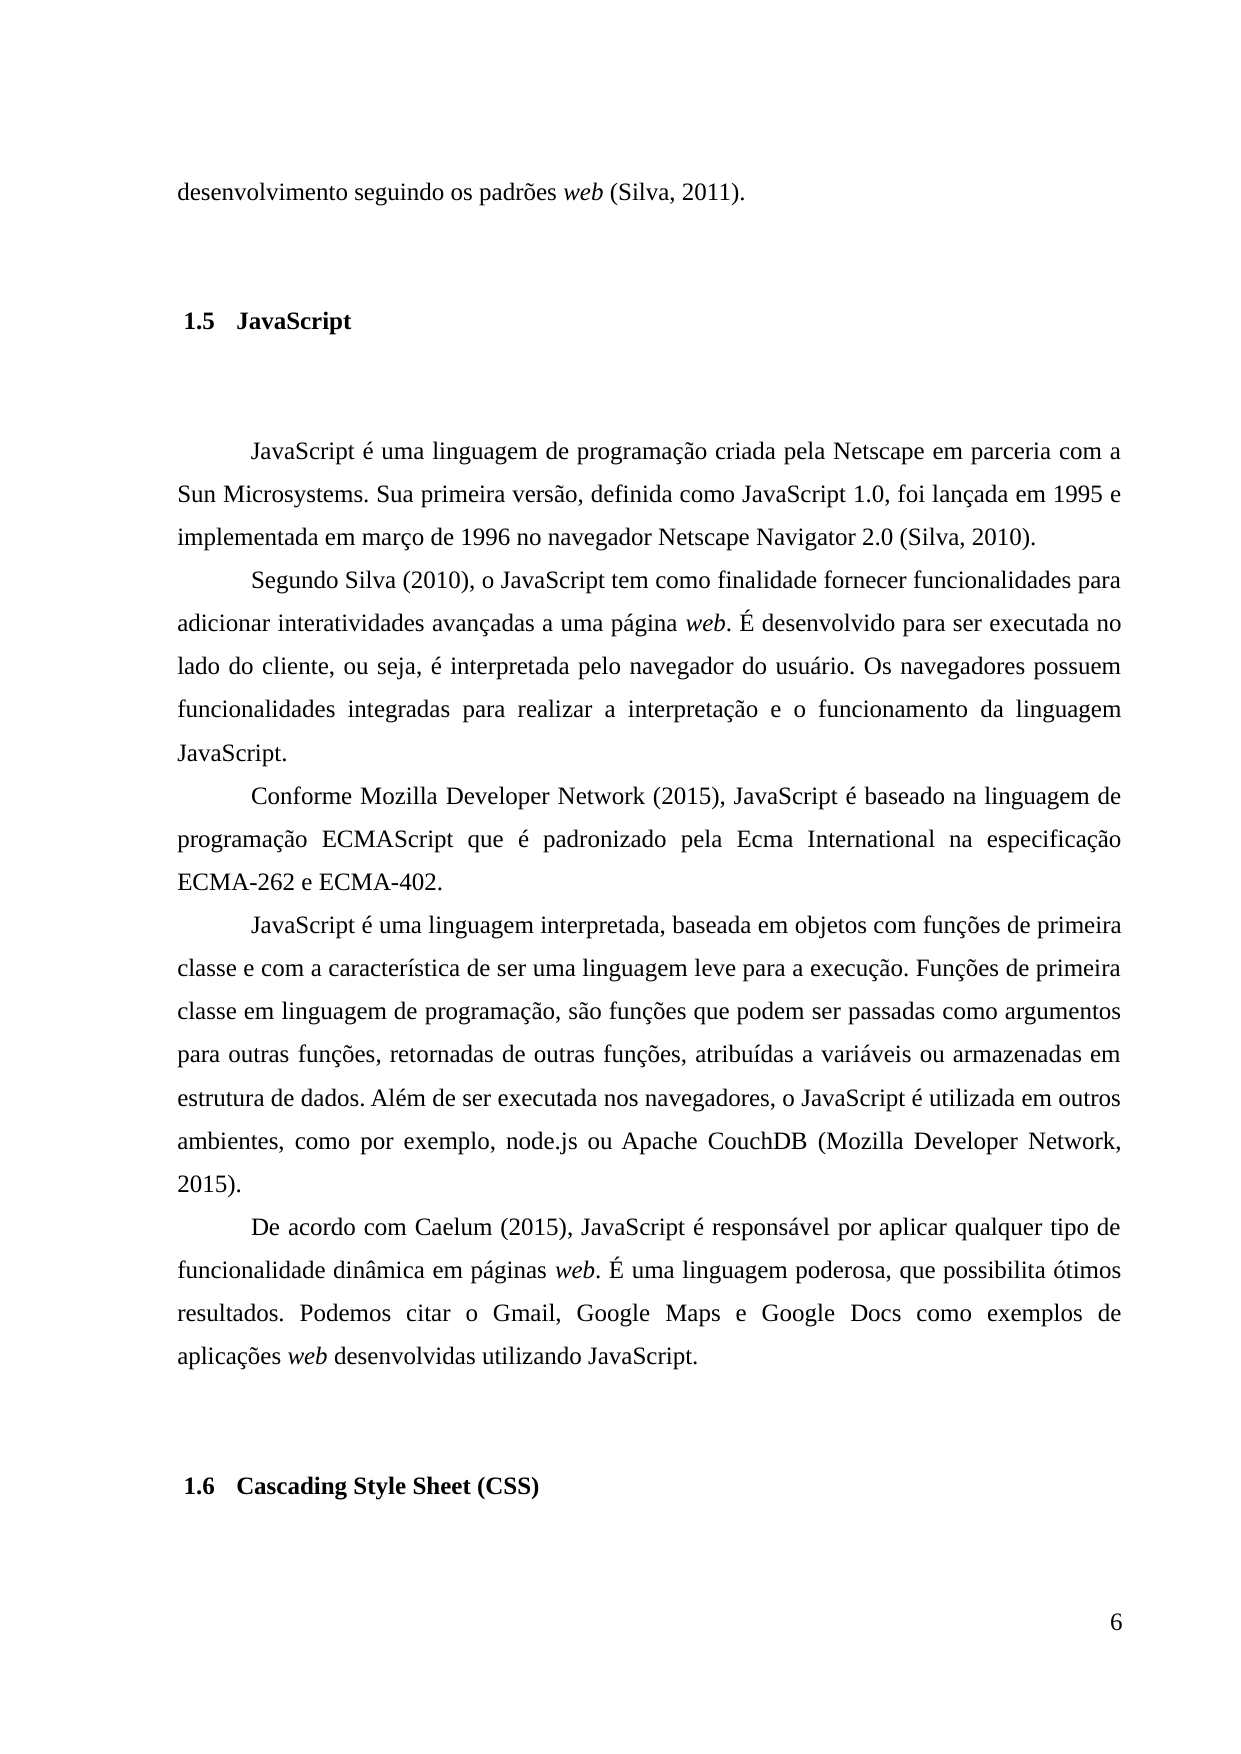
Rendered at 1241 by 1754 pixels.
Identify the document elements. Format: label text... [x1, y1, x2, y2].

text Segundo Silva (2010), o JavaScript tem como finalidade fornecer funcionalidades para adicionar interatividades avançadas a uma página web. É desenvolvido para ser executada no lado do cliente, ou seja, é interpretada pelo navegador do usuário. Os navegadores possuem funcionalidades integradas para realizar a interpretação e o funcionamento da linguagem JavaScript. [177, 565, 1122, 766]
subtitle JavaScript [177, 306, 1122, 335]
text De acordo com Caelum (2015), JavaScript é responsável por aplicar qualquer tipo de funcionalidade dinâmica em páginas web. É uma linguagem poderosa, que possibilita ótimos resultados. Podemos citar o Gmail, Google Maps e Google Docs como exemplos de aplicações web desenvolvidas utilizando JavaScript. [177, 1212, 1122, 1370]
text desenvolvimento seguindo os padrões web (Silva, 2011). [177, 177, 1122, 206]
text JavaScript é uma linguagem interpretada, baseada em objetos com funções de primeira classe e com a característica de ser uma linguagem leve para a execução. Funções de primeira classe em linguagem de programação, são funções que podem ser passadas como argumentos para outras funções, retornadas de outras funções, atribuídas a variáveis ou armazenadas em estrutura de dados. Além de ser executada nos navegadores, o JavaScript é utilizada em outros ambientes, como por exemplo, node.js ou Apache CouchDB (Mozilla Developer Network, 2015). [177, 910, 1122, 1198]
text JavaScript é uma linguagem de programação criada pela Netscape em parceria com a Sun Microsystems. Sua primeira versão, definida como JavaScript 1.0, foi lançada em 1995 e implementada em março de 1996 no navegador Netscape Navigator 2.0 (Silva, 2010). [177, 436, 1122, 551]
subtitle Cascading Style Sheet (CSS) [177, 1471, 1122, 1499]
text Conforme Mozilla Developer Network (2015), JavaScript é baseado na linguagem de programação ECMAScript que é padronizado pela Ecma International na especificação ECMA-262 e ECMA-402. [177, 781, 1122, 896]
